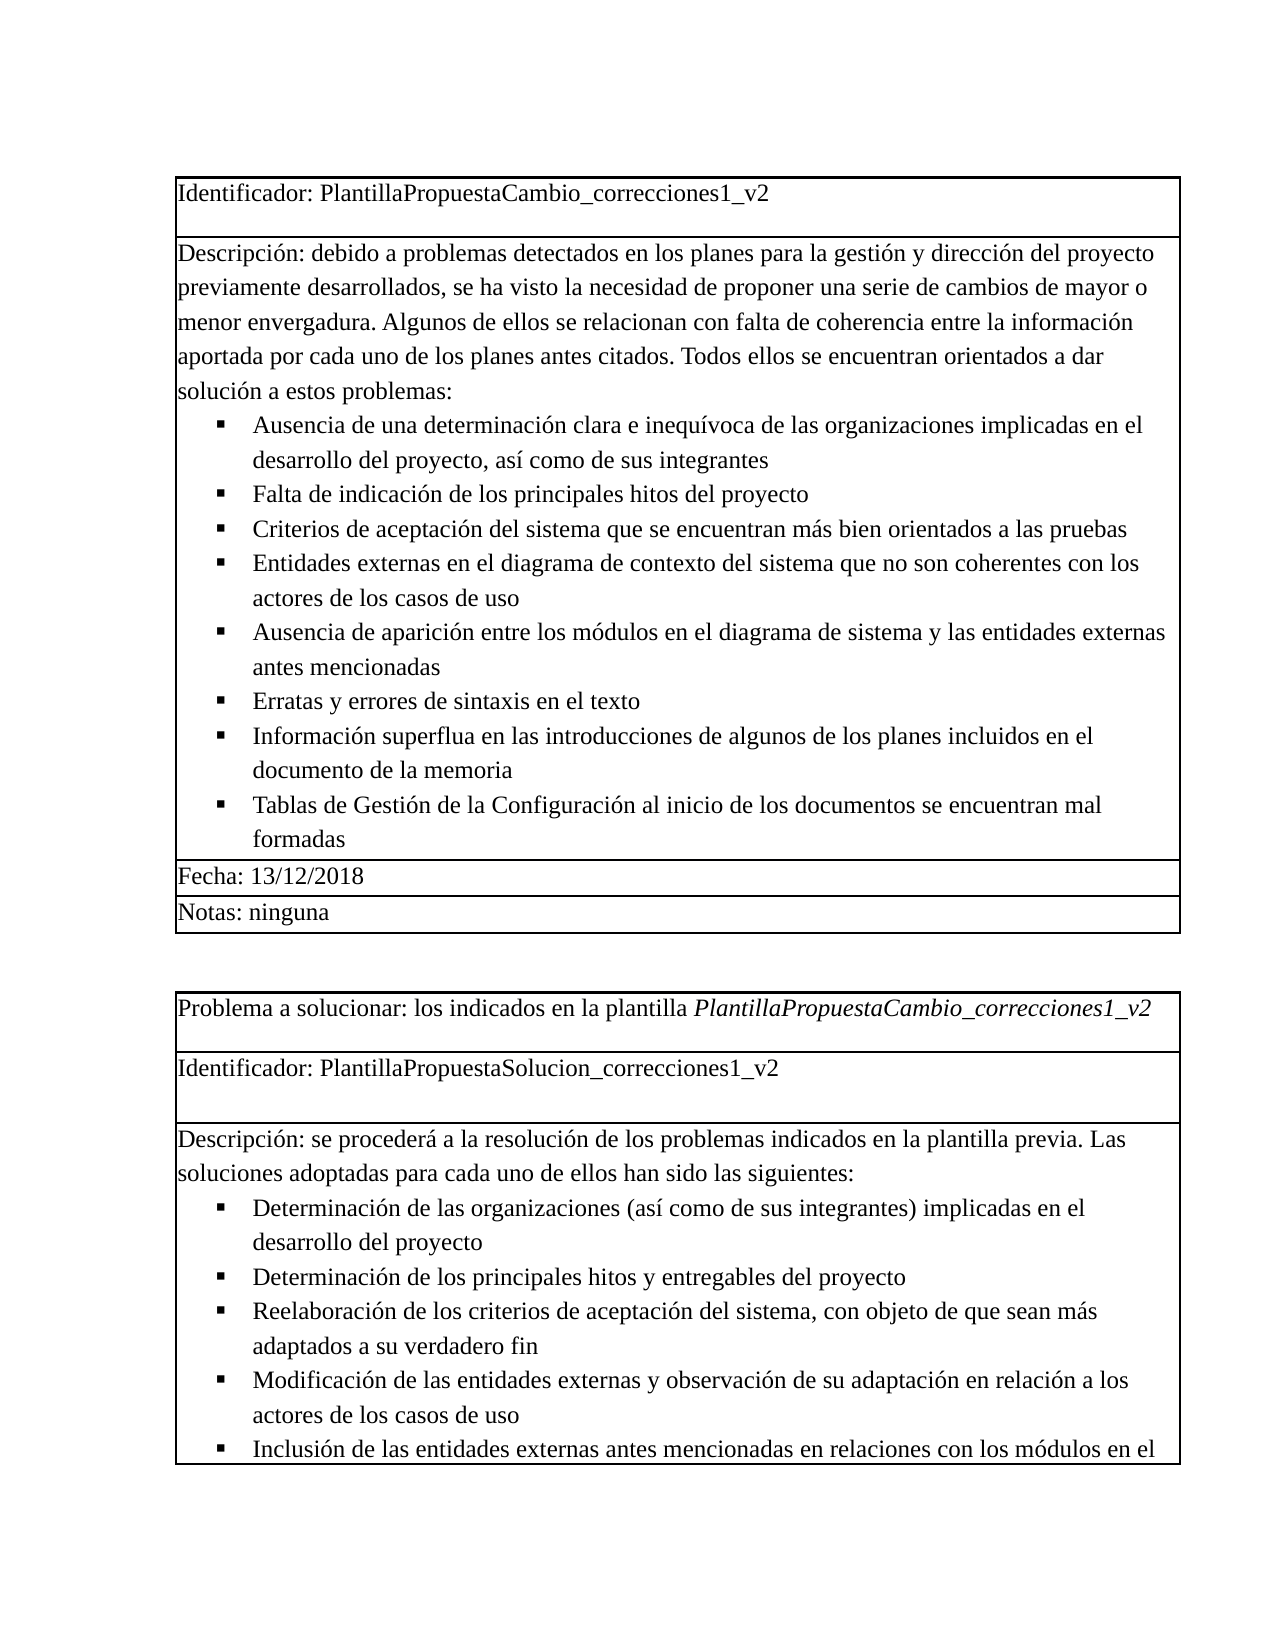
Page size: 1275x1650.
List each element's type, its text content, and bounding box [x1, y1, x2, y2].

table_cell Notas: ninguna [177, 897, 1179, 932]
table_header Identificador: PlantillaPropuestaCambio_correcciones1_v2 [177, 179, 1179, 236]
table_cell Descripción: debido a problemas detectados en los planes para la gestión y dirección del proyecto previamente desarrollados, se ha visto la necesidad de proponer una serie de cambios de mayor o menor envergadura. Algunos de ellos se relacionan con falta de coherencia entre la información aportada por cada uno de los planes antes citados. Todos ellos se encuentran orientados a dar solución a estos problemas: Ausencia de una determinación clara e inequívoca de las organizaciones implicadas en el desarrollo del proyecto, así como de sus integrantes Falta de indicación de los principales hitos del proyecto Criterios de aceptación del sistema que se encuentran más bien orientados a las pruebas Entidades externas en el diagrama de contexto del sistema que no son coherentes con los actores de los casos de uso Ausencia de aparición entre los módulos en el diagrama de sistema y las entidades externas antes mencionadas Erratas y errores de sintaxis en el texto Información superflua en las introducciones de algunos de los planes incluidos en el documento de la memoria Tablas de Gestión de la Configuración al inicio de los documentos se encuentran mal formadas [177, 238, 1179, 859]
table_header Problema a solucionar: los indicados en la plantilla PlantillaPropuestaCambio_correcciones1_v2 [177, 994, 1179, 1051]
table_cell Fecha: 13/12/2018 [177, 861, 1179, 895]
table_cell Identificador: PlantillaPropuestaSolucion_correcciones1_v2 [177, 1053, 1179, 1122]
table_cell Descripción: se procederá a la resolución de los problemas indicados en la plantilla previa. Las soluciones adoptadas para cada uno de ellos han sido las siguientes: Determinación de las organizaciones (así como de sus integrantes) implicadas en el desarrollo del proyecto Determinación de los principales hitos y entregables del proyecto Reelaboración de los criterios de aceptación del sistema, con objeto de que sean más adaptados a su verdadero fin Modificación de las entidades externas y observación de su adaptación en relación a los actores de los casos de uso Inclusión de las entidades externas antes mencionadas en relaciones con los módulos en el [177, 1124, 1179, 1463]
